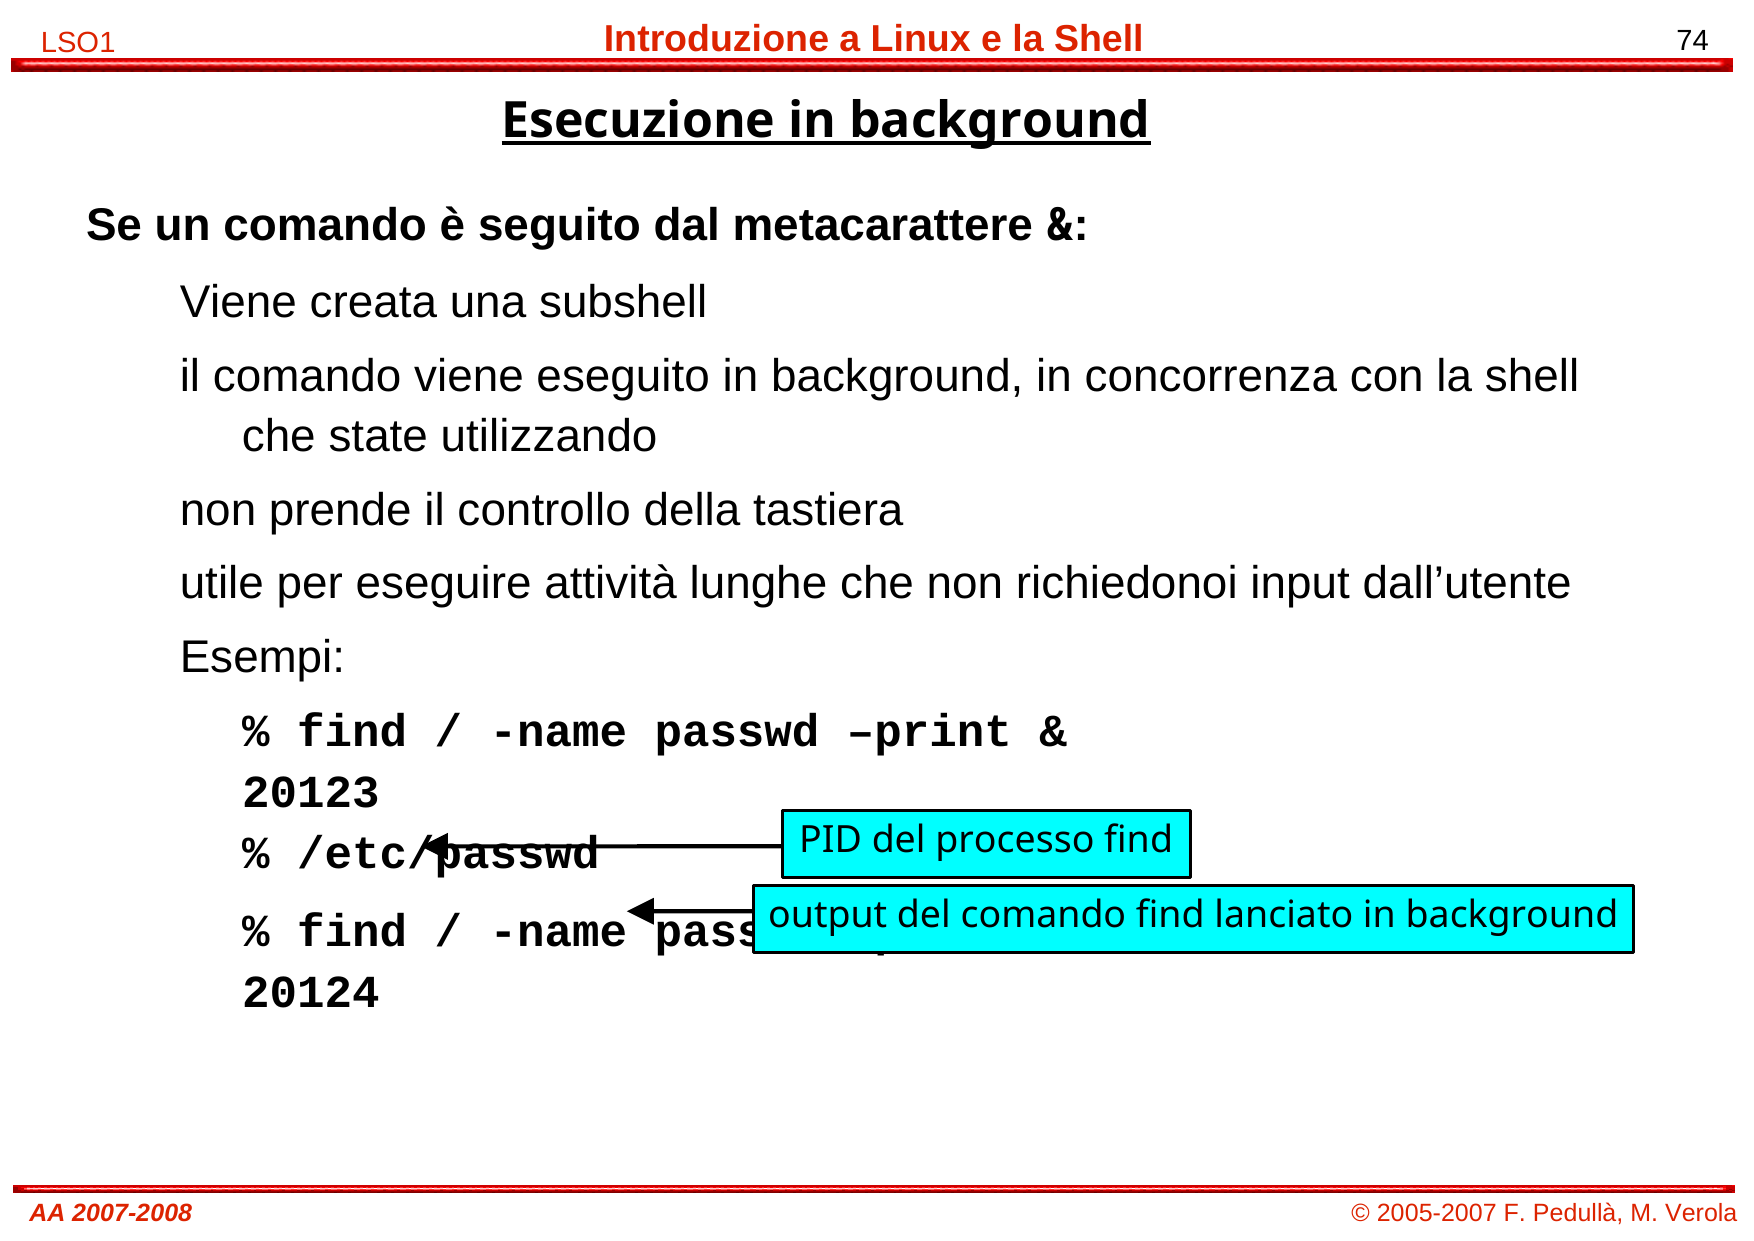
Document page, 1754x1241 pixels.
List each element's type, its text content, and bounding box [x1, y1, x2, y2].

picture [11, 58, 1733, 72]
text_box output del comando find lanciato in background [768, 885, 1619, 953]
picture [13, 1185, 1735, 1193]
text_box PID del processo find [782, 810, 1191, 878]
title Esecuzione in background [460, 72, 1193, 168]
list Se un comando è seguito dal metacarattere &: Viene creata una subshell il comando viene eseguito in background, in concorrenza con la shell che state utilizzando non prende il controllo della tastiera utile per eseguire attività lunghe che non richiedonoi input dall’utente Esempi: % find / -name passwd –print & 20123 % /etc/passwd % find / -name passwd –print >& results.txt & 20124 [71, 184, 1615, 1082]
